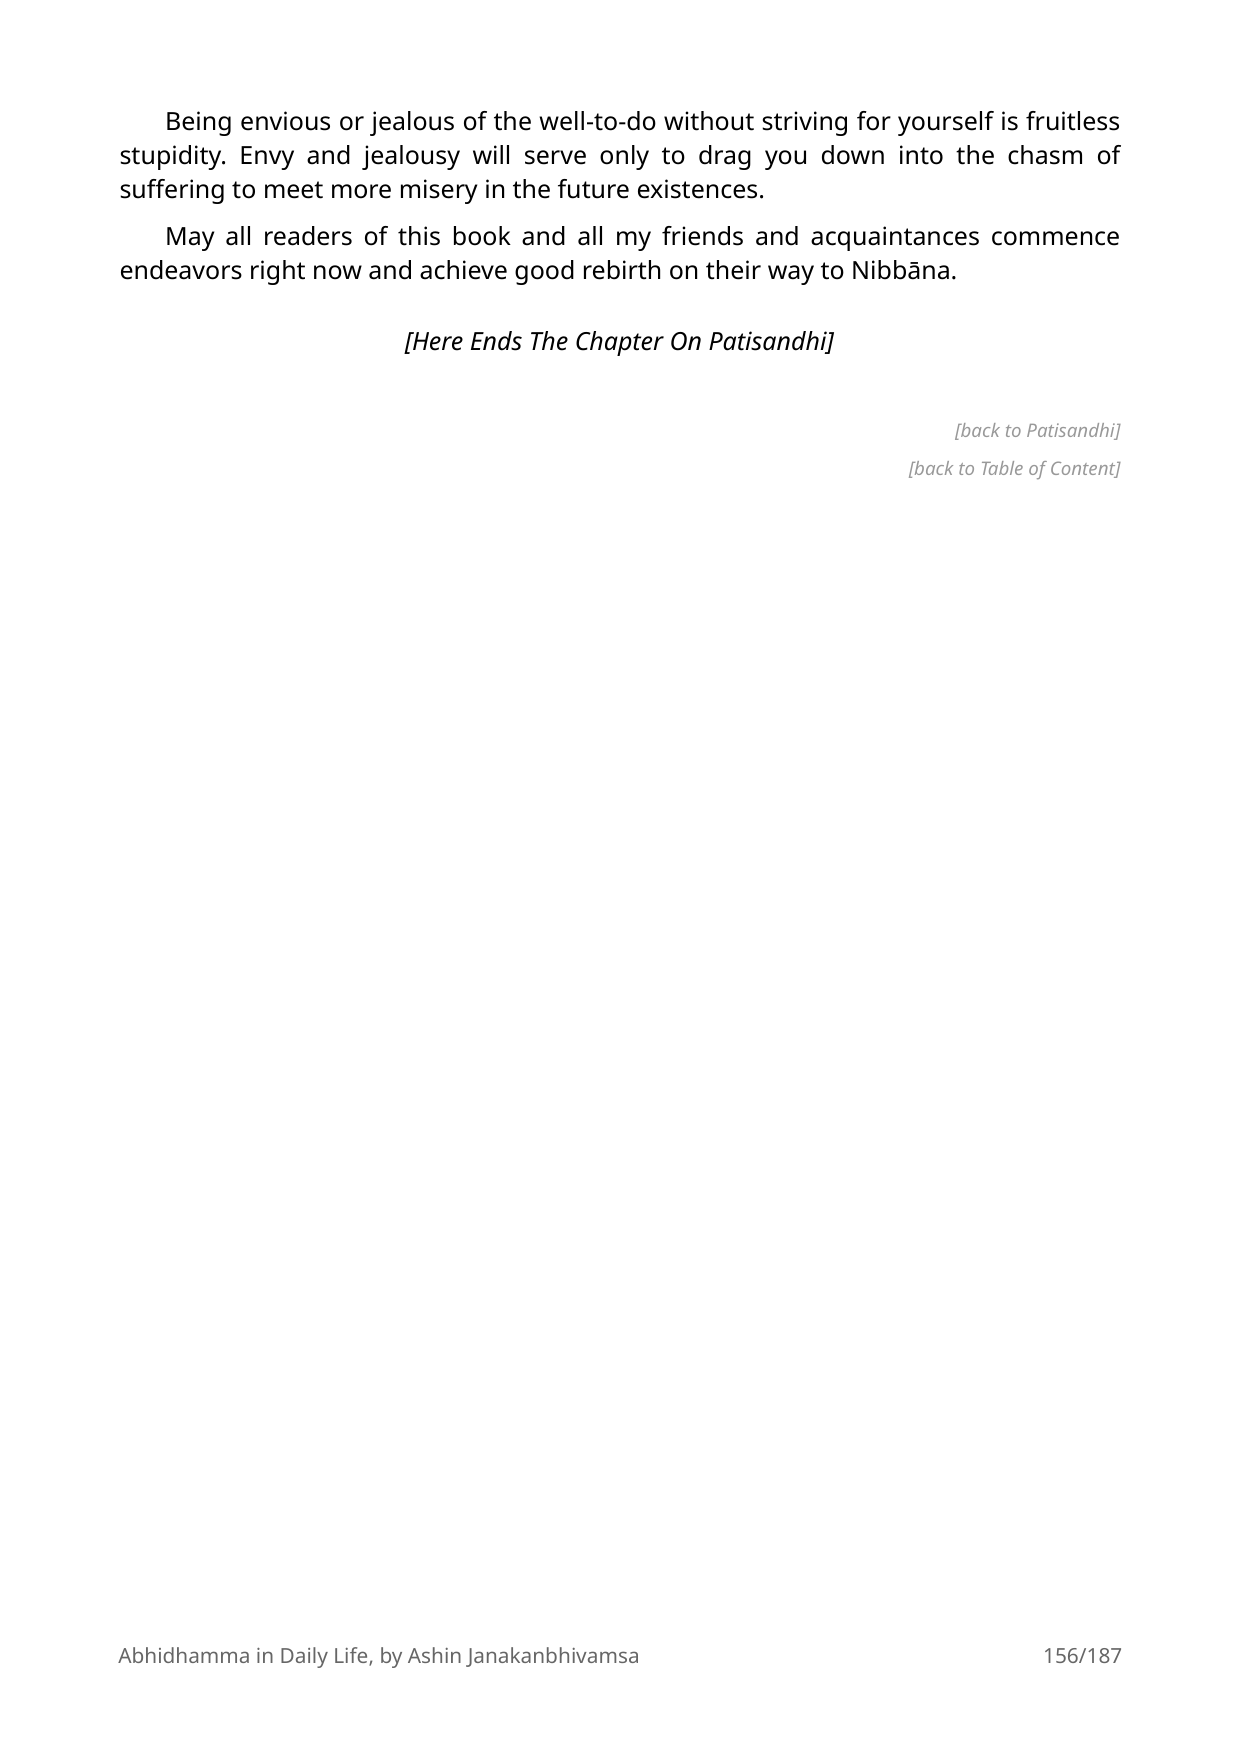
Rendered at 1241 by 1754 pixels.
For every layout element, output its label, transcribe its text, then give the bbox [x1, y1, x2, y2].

subtitle [Here Ends The Chapter On Patisandhi] [119, 324, 1122, 358]
text [back to Table of Content] [119, 455, 1122, 481]
text [back to Patisandhi] [119, 417, 1122, 442]
text Being envious or jealous of the well-to-do without striving for yourself is fruitless stupidity. Envy and jealousy will serve only to drag you down into the chasm of suffering to meet more misery in the future existences. [119, 103, 1122, 206]
text May all readers of this book and all my friends and acquaintances commence endeavors right now and achieve good rebirth on their way to Nibbāna. [119, 218, 1122, 286]
